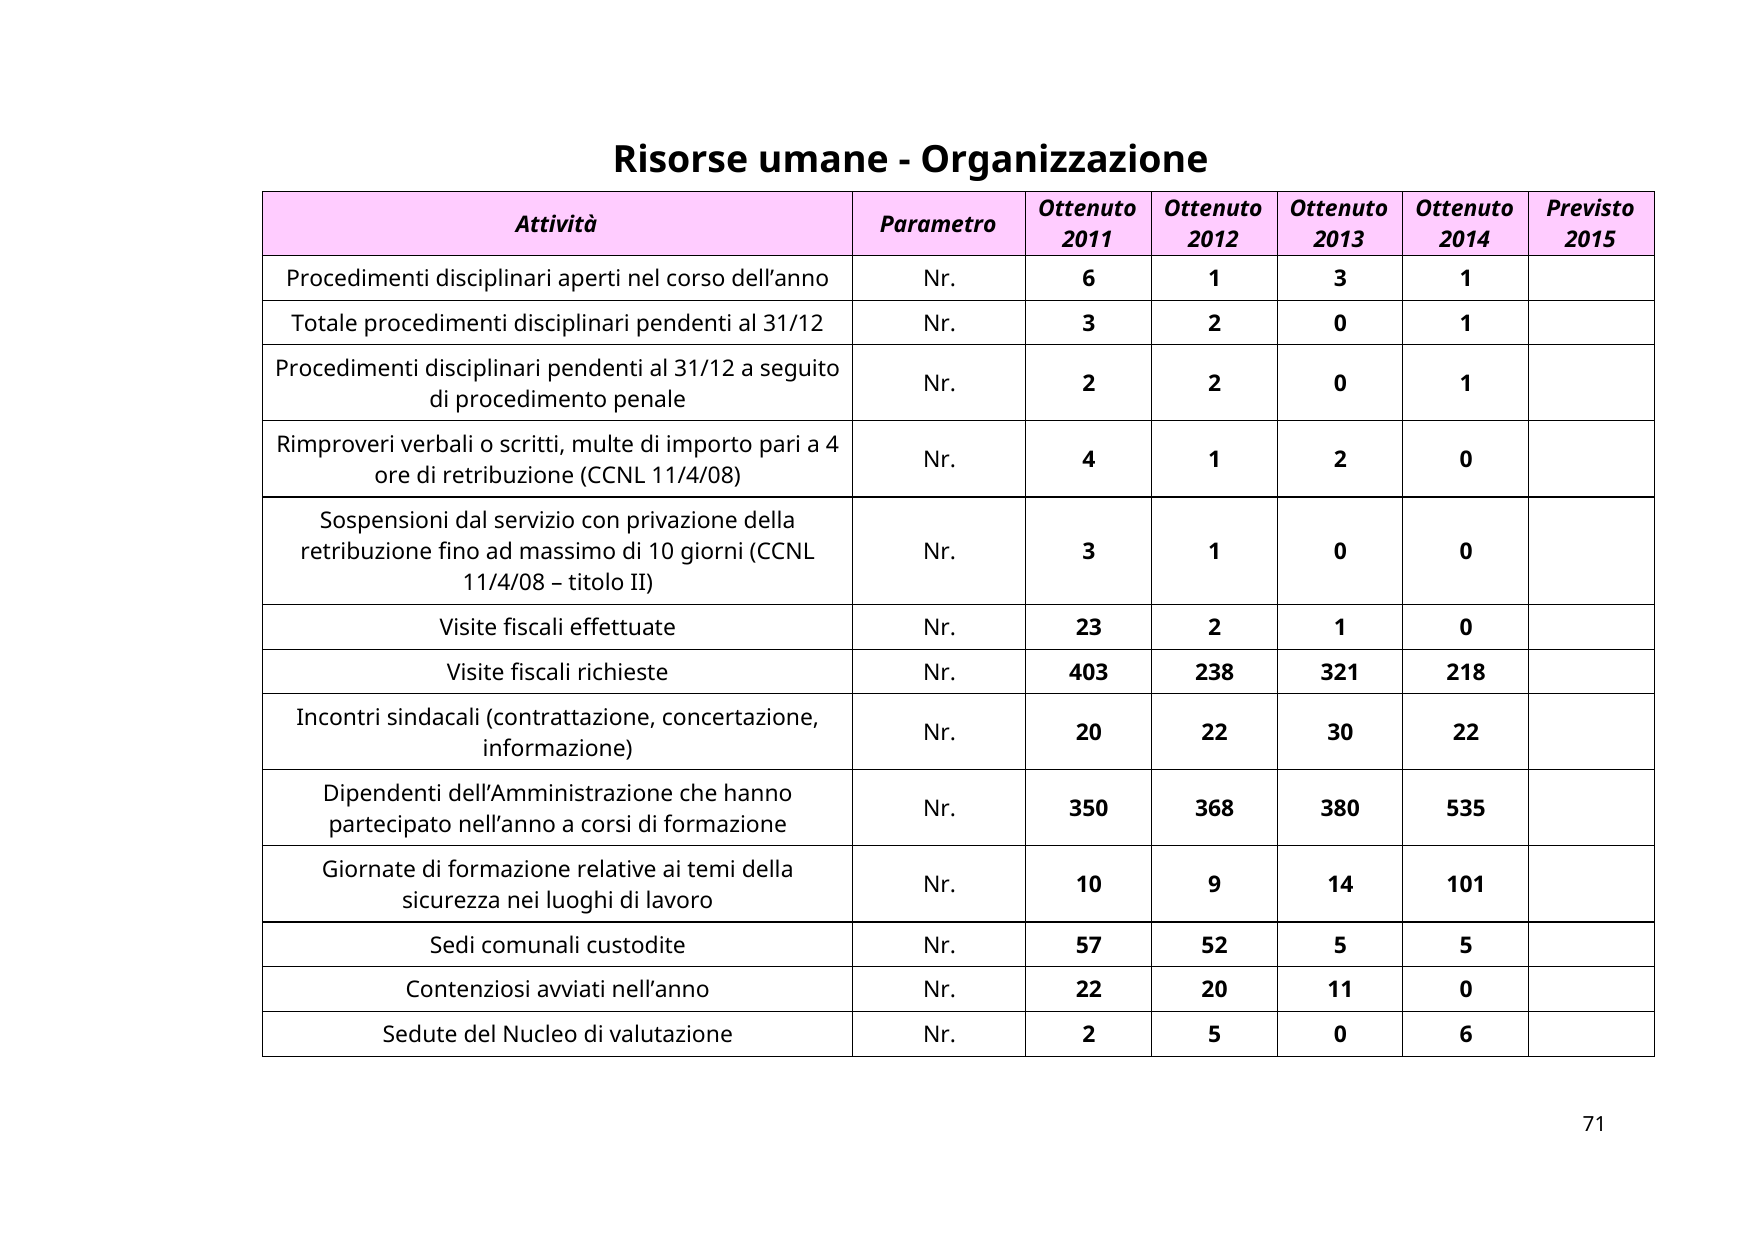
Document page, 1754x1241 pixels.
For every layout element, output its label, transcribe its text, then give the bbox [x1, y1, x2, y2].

table_cell 2 [1152, 345, 1277, 420]
table_cell 2 [1152, 605, 1277, 648]
table_cell Nr. [853, 923, 1025, 966]
table_cell 23 [1026, 605, 1151, 648]
table_cell 403 [1026, 650, 1151, 693]
table_cell Nr. [853, 605, 1025, 648]
table_cell 11 [1278, 967, 1402, 1011]
table_cell 0 [1403, 605, 1528, 648]
table_cell 101 [1403, 846, 1528, 921]
table_cell [1529, 967, 1654, 1011]
table_cell 3 [1278, 256, 1402, 299]
table_cell 350 [1026, 770, 1151, 845]
table_cell Visite fiscali richieste [263, 650, 852, 693]
table_cell Sospensioni dal servizio con privazione della retribuzione fino ad massimo di 10 giorni (CCNL 11/4/08 – titolo II) [263, 498, 852, 604]
table_cell Nr. [853, 498, 1025, 604]
table_cell Contenziosi avviati nell’anno [263, 967, 852, 1011]
table_header Ottenuto 2012 [1152, 192, 1277, 255]
table_cell 5 [1152, 1012, 1277, 1056]
table_cell [1529, 1012, 1654, 1056]
table_cell 9 [1152, 846, 1277, 921]
table_cell 1 [1403, 256, 1528, 299]
table_cell 3 [1026, 301, 1151, 344]
table_cell 30 [1278, 694, 1402, 769]
table_cell [1529, 256, 1654, 299]
table_cell 368 [1152, 770, 1277, 845]
table_cell Visite fiscali effettuate [263, 605, 852, 648]
table_cell 0 [1278, 1012, 1402, 1056]
table_cell Sedute del Nucleo di valutazione [263, 1012, 852, 1056]
table_cell 22 [1152, 694, 1277, 769]
table_cell [1529, 846, 1654, 921]
table_cell Giornate di formazione relative ai temi della sicurezza nei luoghi di lavoro [263, 846, 852, 921]
table_cell 1 [1403, 301, 1528, 344]
table_cell 1 [1152, 421, 1277, 496]
table_cell Nr. [853, 967, 1025, 1011]
table_cell Totale procedimenti disciplinari pendenti al 31/12 [263, 301, 852, 344]
table_cell 0 [1403, 421, 1528, 496]
table_cell Procedimenti disciplinari pendenti al 31/12 a seguito di procedimento penale [263, 345, 852, 420]
table_cell 535 [1403, 770, 1528, 845]
table_cell 238 [1152, 650, 1277, 693]
table_cell Nr. [853, 421, 1025, 496]
table_cell Nr. [853, 256, 1025, 299]
table_cell [1529, 301, 1654, 344]
table_cell Nr. [853, 650, 1025, 693]
table_cell Dipendenti dell’Amministrazione che hanno partecipato nell’anno a corsi di formazione [263, 770, 852, 845]
table_cell Nr. [853, 345, 1025, 420]
table_cell 2 [1026, 1012, 1151, 1056]
table_cell Nr. [853, 301, 1025, 344]
table_cell 2 [1152, 301, 1277, 344]
table_cell 3 [1026, 498, 1151, 604]
table_cell 5 [1278, 923, 1402, 966]
table_cell 6 [1403, 1012, 1528, 1056]
table_header Previsto 2015 [1529, 192, 1654, 255]
table_header Attività [263, 192, 852, 255]
table_cell 1 [1152, 498, 1277, 604]
table_header Ottenuto 2013 [1278, 192, 1402, 255]
table_cell 52 [1152, 923, 1277, 966]
table_cell [1529, 605, 1654, 648]
table_cell 57 [1026, 923, 1151, 966]
table_cell 20 [1152, 967, 1277, 1011]
table_cell 0 [1403, 967, 1528, 1011]
table_header Ottenuto 2011 [1026, 192, 1151, 255]
table_cell 0 [1403, 498, 1528, 604]
table_cell 1 [1152, 256, 1277, 299]
table_cell Nr. [853, 846, 1025, 921]
table_cell 0 [1278, 498, 1402, 604]
table_cell [1529, 923, 1654, 966]
table_cell Rimproveri verbali o scritti, multe di importo pari a 4 ore di retribuzione (CCNL 11/4/08) [263, 421, 852, 496]
table_cell 22 [1403, 694, 1528, 769]
table_cell 2 [1278, 421, 1402, 496]
table_cell 2 [1026, 345, 1151, 420]
table_cell 10 [1026, 846, 1151, 921]
table_cell [1529, 345, 1654, 420]
table_cell 0 [1278, 301, 1402, 344]
table_header Parametro [853, 192, 1025, 255]
table_cell 1 [1403, 345, 1528, 420]
table_cell Procedimenti disciplinari aperti nel corso dell’anno [263, 256, 852, 299]
table_cell 5 [1403, 923, 1528, 966]
table_cell Nr. [853, 694, 1025, 769]
table_cell 14 [1278, 846, 1402, 921]
table_cell 0 [1278, 345, 1402, 420]
table_cell [1529, 694, 1654, 769]
table_cell [1529, 650, 1654, 693]
table_header Ottenuto 2014 [1403, 192, 1528, 255]
table_cell 4 [1026, 421, 1151, 496]
table_cell [1529, 498, 1654, 604]
table_cell Nr. [853, 1012, 1025, 1056]
table_cell 321 [1278, 650, 1402, 693]
table_cell 20 [1026, 694, 1151, 769]
table_cell Sedi comunali custodite [263, 923, 852, 966]
table_cell [1529, 770, 1654, 845]
table_cell 6 [1026, 256, 1151, 299]
table_cell 22 [1026, 967, 1151, 1011]
text Risorse umane - Organizzazione [215, 132, 1606, 183]
table_cell Nr. [853, 770, 1025, 845]
table_cell 380 [1278, 770, 1402, 845]
table_cell [1529, 421, 1654, 496]
table_cell Incontri sindacali (contrattazione, concertazione, informazione) [263, 694, 852, 769]
table_cell 1 [1278, 605, 1402, 648]
table_cell 218 [1403, 650, 1528, 693]
